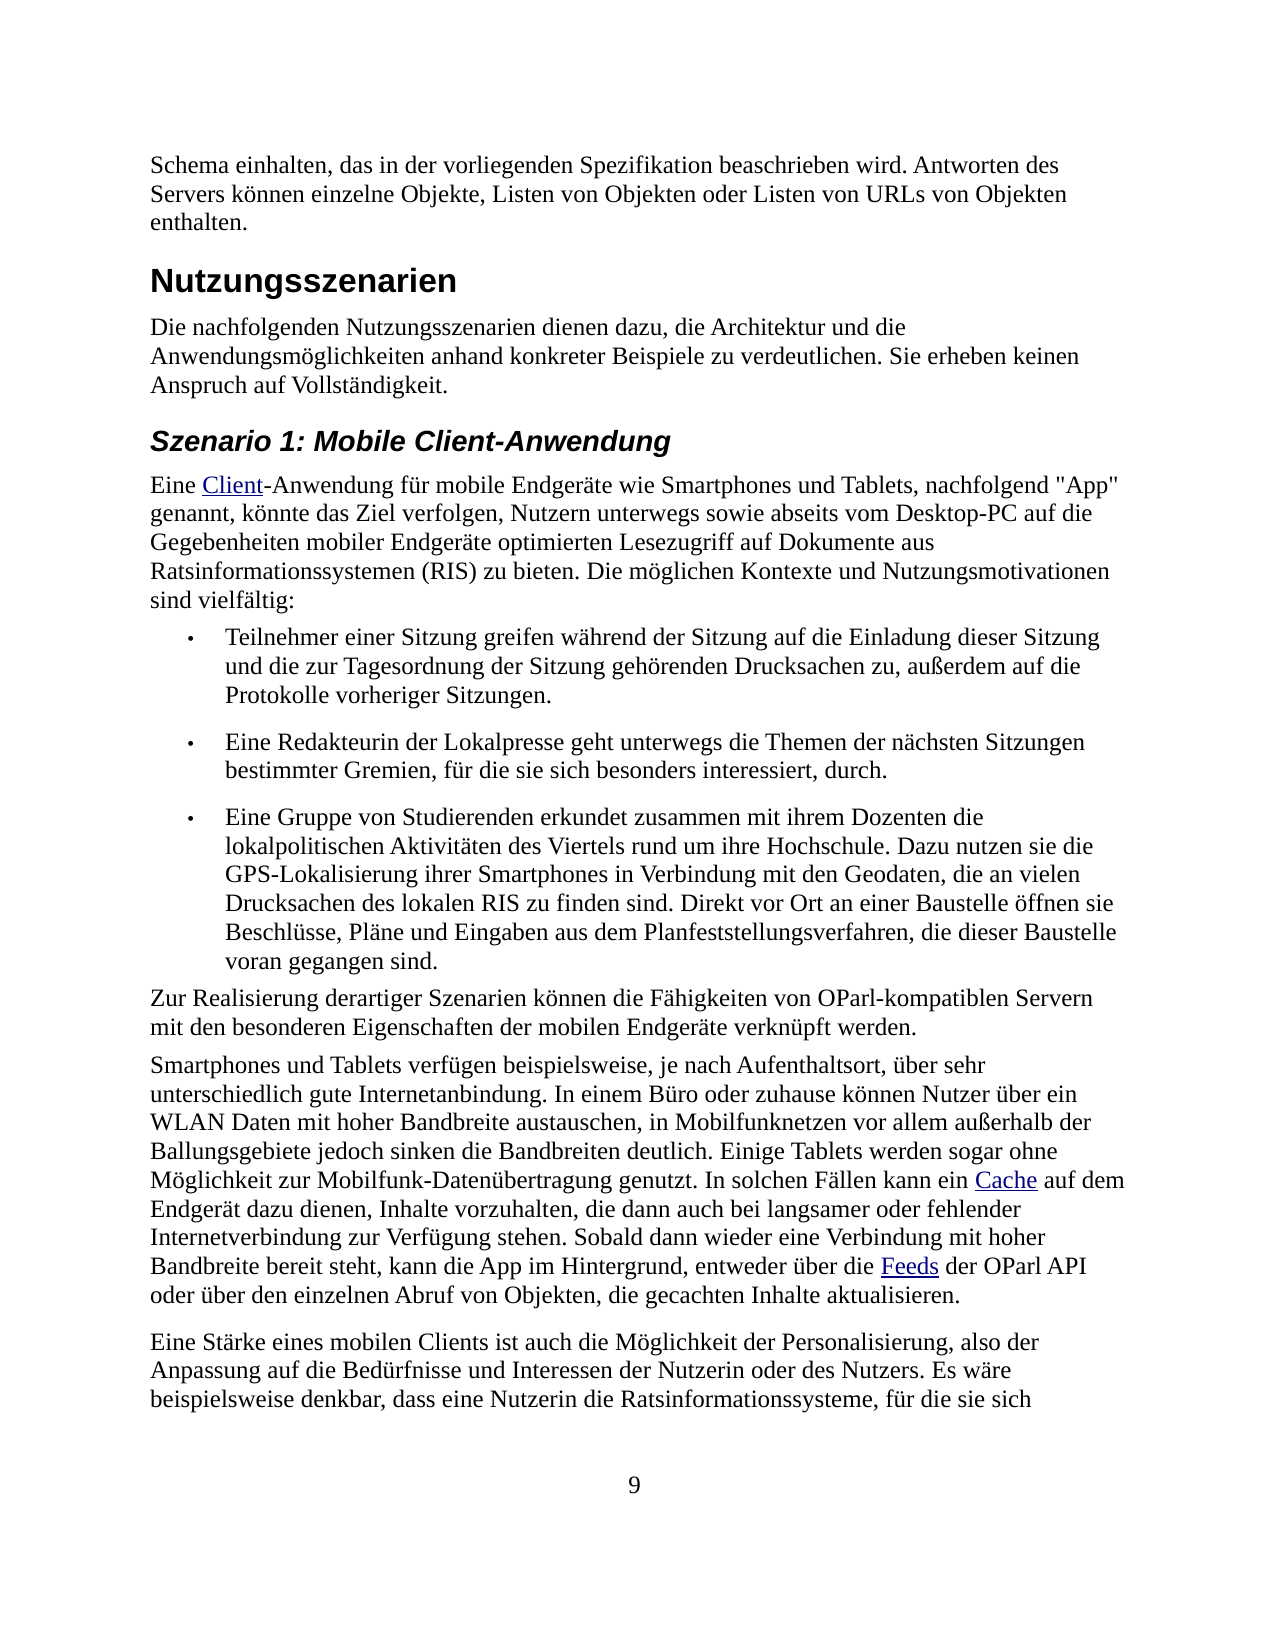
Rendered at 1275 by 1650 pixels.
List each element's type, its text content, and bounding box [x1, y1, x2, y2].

text Eine Stärke eines mobilen Clients ist auch die Möglichkeit der Personalisierung, also der Anpassung auf die Bedürfnisse und Interessen der Nutzerin oder des Nutzers. Es wäre beispielsweise denkbar, dass eine Nutzerin die Ratsinformationssysteme, für die sie sich [150, 1327, 1125, 1413]
text Schema einhalten, das in der vorliegenden Spezifikation beaschrieben wird. Antworten des Servers können einzelne Objekte, Listen von Objekten oder Listen von URLs von Objekten enthalten. [150, 150, 1125, 236]
text Die nachfolgenden Nutzungsszenarien dienen dazu, die Architektur und die Anwendungsmöglichkeiten anhand konkreter Beispiele zu verdeutlichen. Sie erheben keinen Anspruch auf Vollständigkeit. [150, 312, 1125, 399]
subtitle Szenario 1: Mobile Client-Anwendung [150, 424, 1125, 457]
list Teilnehmer einer Sitzung greifen während der Sitzung auf die Einladung dieser Sitzung und die zur Tagesordnung der Sitzung gehörenden Drucksachen zu, außerdem auf die Protokolle vorheriger Sitzungen. [187, 622, 1125, 709]
list Eine Gruppe von Studierenden erkundet zusammen mit ihrem Dozenten die lokalpolitischen Aktivitäten des Viertels rund um ihre Hochschule. Dazu nutzen sie die GPS-Lokalisierung ihrer Smartphones in Verbindung mit den Geodaten, die an vielen Drucksachen des lokalen RIS zu finden sind. Direkt vor Ort an einer Baustelle öffnen sie Beschlüsse, Pläne und Eingaben aus dem Planfeststellungsverfahren, die dieser Baustelle voran gegangen sind. [187, 802, 1125, 974]
list Eine Redakteurin der Lokalpresse geht unterwegs die Themen der nächsten Sitzungen bestimmter Gremien, für die sie sich besonders interessiert, durch. [187, 727, 1125, 784]
text Eine Client-Anwendung für mobile Endgeräte wie Smartphones und Tablets, nachfolgend "App" genannt, könnte das Ziel verfolgen, Nutzern unterwegs sowie abseits vom Desktop-PC auf die Gegebenheiten mobiler Endgeräte optimierten Lesezugriff auf Dokumente aus Ratsinformationssystemen (RIS) zu bieten. Die möglichen Kontexte und Nutzungsmotivationen sind vielfältig: [150, 470, 1125, 613]
text Smartphones und Tablets verfügen beispielsweise, je nach Aufenthaltsort, über sehr unterschiedlich gute Internetanbindung. In einem Büro oder zuhause können Nutzer über ein WLAN Daten mit hoher Bandbreite austauschen, in Mobilfunknetzen vor allem außerhalb der Ballungsgebiete jedoch sinken die Bandbreiten deutlich. Einige Tablets werden sogar ohne Möglichkeit zur Mobilfunk-Datenübertragung genutzt. In solchen Fällen kann ein Cache auf dem Endgerät dazu dienen, Inhalte vorzuhalten, die dann auch bei langsamer oder fehlender Internetverbindung zur Verfügung stehen. Sobald dann wieder eine Verbindung mit hoher Bandbreite bereit steht, kann die App im Hintergrund, entweder über die Feeds der OParl API oder über den einzelnen Abruf von Objekten, die gecachten Inhalte aktualisieren. [150, 1050, 1125, 1309]
text Zur Realisierung derartiger Szenarien können die Fähigkeiten von OParl-kompatiblen Servern mit den besonderen Eigenschaften der mobilen Endgeräte verknüpft werden. [150, 983, 1125, 1041]
subtitle Nutzungsszenarien [150, 261, 1125, 300]
